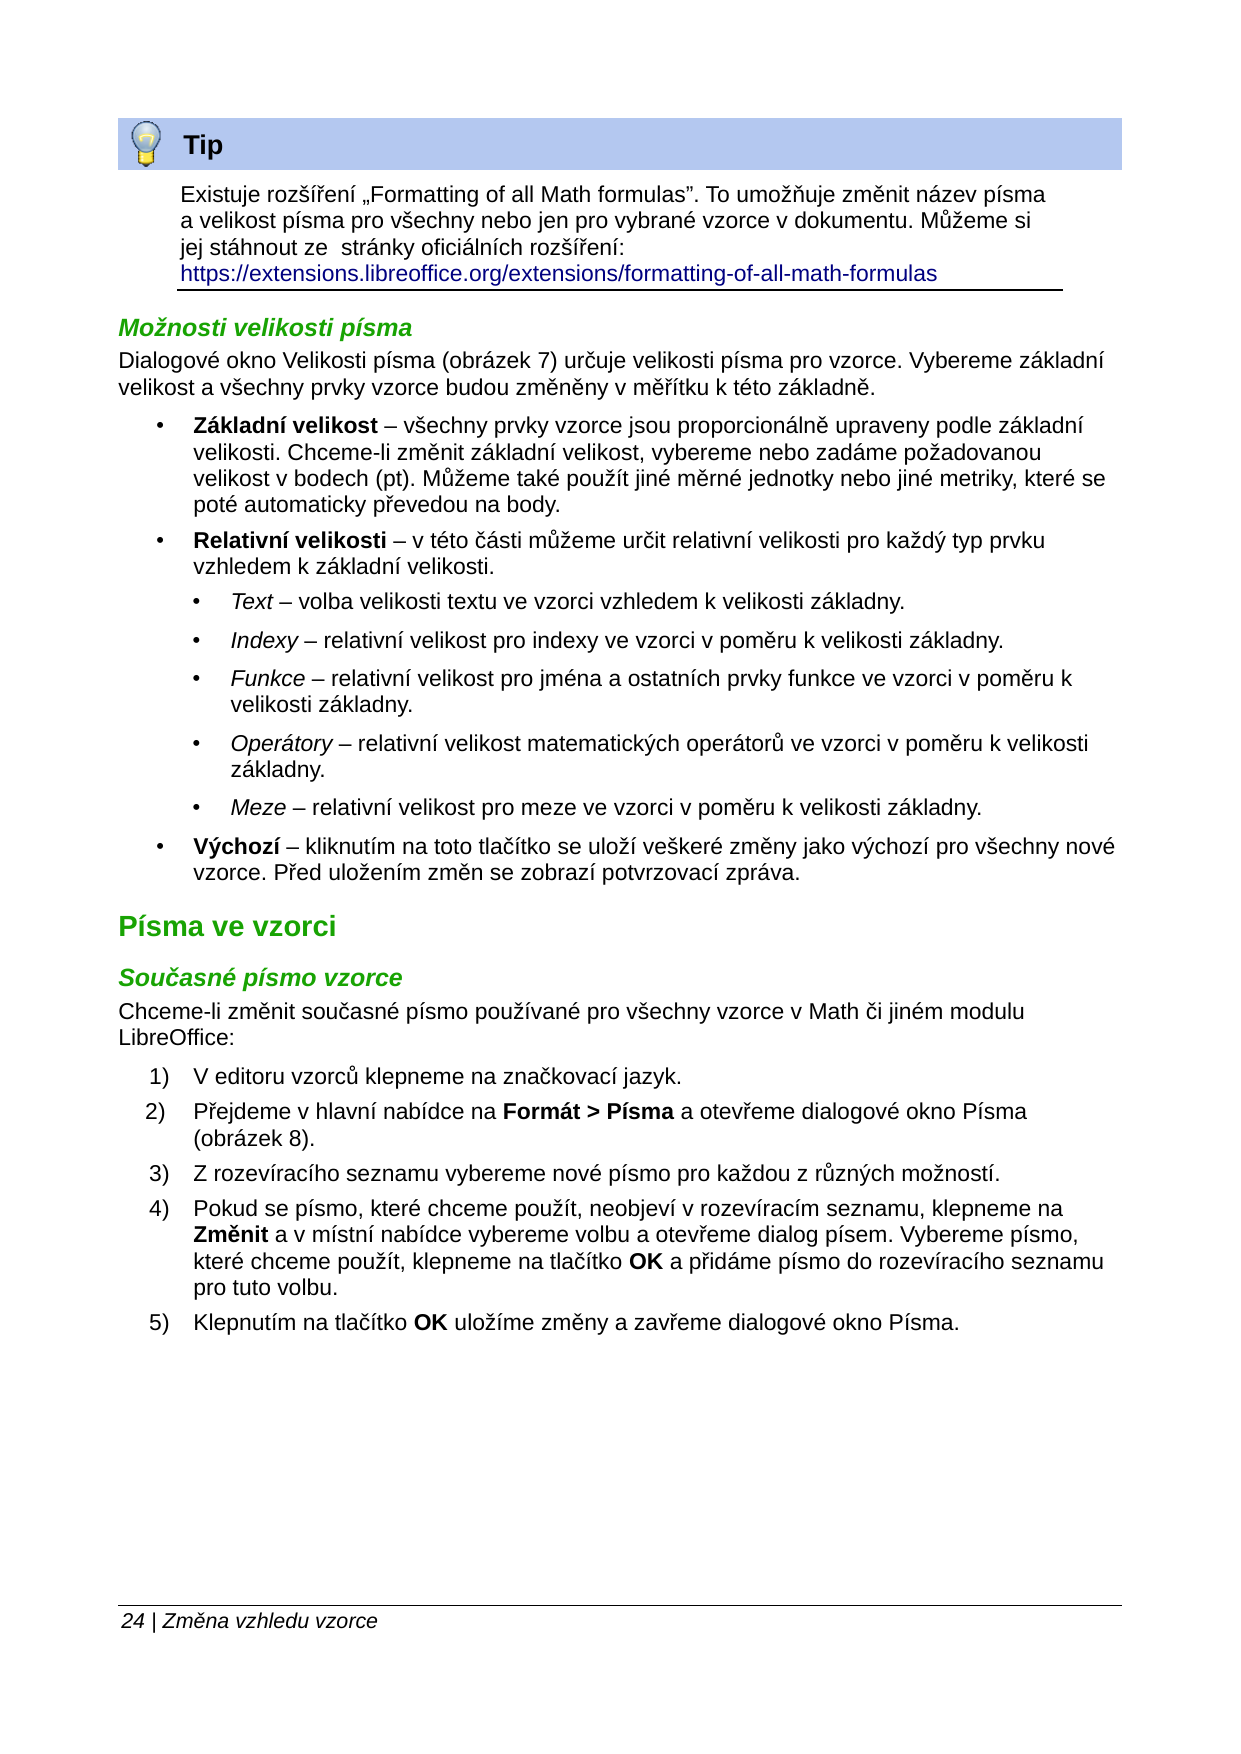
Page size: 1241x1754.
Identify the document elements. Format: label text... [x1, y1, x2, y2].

list Meze – relativní velikost pro meze ve vzorci v poměru k velikosti základny. [192, 794, 1122, 821]
subtitle Tip [118, 118, 1122, 170]
subtitle Možnosti velikosti písma [118, 312, 1122, 341]
list V editoru vzorců klepneme na značkovací jazyk. [169, 1063, 1122, 1089]
list Výchozí – kliknutím na toto tlačítko se uloží veškeré změny jako výchozí pro všechny nové vzorce. Před uložením změn se zobrazí potvrzovací zpráva. [156, 833, 1122, 885]
list Text – volba velikosti textu ve vzorci vzhledem k velikosti základny. [192, 588, 1122, 614]
list Klepnutím na tlačítko OK uložíme změny a zavřeme dialogové okno Písma. [169, 1309, 1122, 1336]
list Relativní velikosti – v této části můžeme určit relativní velikosti pro každý typ prvku vzhledem k základní velikosti. [156, 527, 1122, 579]
text Chceme-li změnit současné písmo používané pro všechny vzorce v Math či jiném modulu LibreOffice: [118, 998, 1122, 1051]
list Funkce – relativní velikost pro jména a ostatních prvky funkce ve vzorci v poměru k velikosti základny. [192, 665, 1122, 718]
subtitle Písma ve vzorci [118, 909, 1122, 942]
text Existuje rozšíření „Formatting of all Math formulas”. To umožňuje změnit název písma a velikost písma pro všechny nebo jen pro vybrané vzorce v dokumentu. Můžeme si jej stáhnout ze stránky oficiálních rozšíření: https://extensions.libreoffice.org/extensions/formatting-of-all-math-formulas [177, 178, 1063, 289]
picture [119, 119, 170, 170]
subtitle Současné písmo vzorce [118, 963, 1122, 992]
list Základní velikost – všechny prvky vzorce jsou proporcionálně upraveny podle základní velikosti. Chceme-li změnit základní velikost, vybereme nebo zadáme požadovanou velikost v bodech (pt). Můžeme také použít jiné měrné jednotky nebo jiné metriky, které se poté automaticky převedou na body. [156, 412, 1122, 518]
list Operátory – relativní velikost matematických operátorů ve vzorci v poměru k velikosti základny. [192, 729, 1122, 782]
list Přejdeme v hlavní nabídce na Formát > Písma a otevřeme dialogové okno Písma (obrázek 8). [165, 1098, 1122, 1151]
text Dialogové okno Velikosti písma (obrázek 7) určuje velikosti písma pro vzorce. Vybereme základní velikost a všechny prvky vzorce budou změněny v měřítku k této základně. [118, 347, 1122, 400]
list Pokud se písmo, které chceme použít, neobjeví v rozevíracím seznamu, klepneme na Změnit a v místní nabídce vybereme volbu a otevřeme dialog písem. Vybereme písmo, které chceme použít, klepneme na tlačítko OK a přidáme písmo do rozevíracího seznamu pro tuto volbu. [169, 1195, 1122, 1300]
list Z rozevíracího seznamu vybereme nové písmo pro každou z různých možností. [169, 1160, 1122, 1186]
list Indexy – relativní velikost pro indexy ve vzorci v poměru k velikosti základny. [192, 627, 1122, 653]
